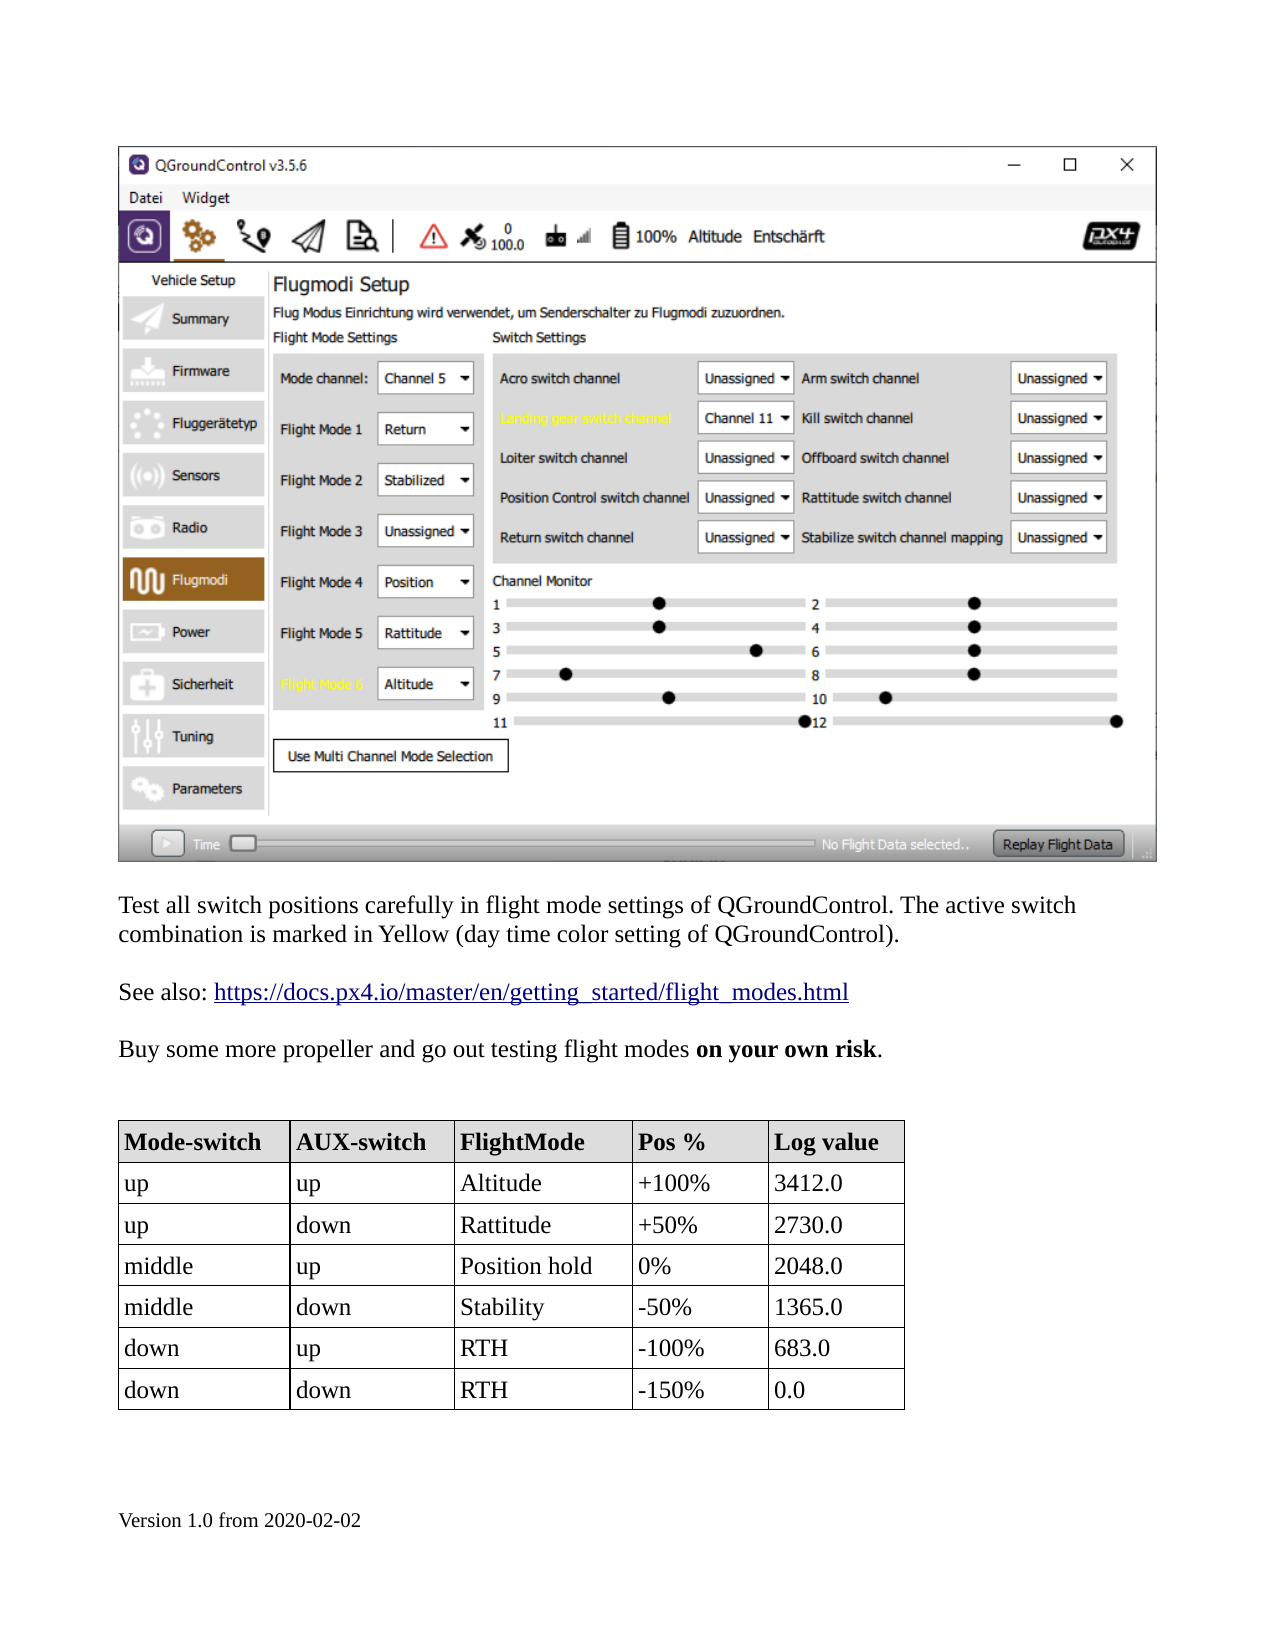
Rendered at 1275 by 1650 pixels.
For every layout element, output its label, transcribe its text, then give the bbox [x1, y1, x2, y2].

table_cell Position hold [455, 1245, 632, 1285]
table_cell down [291, 1204, 454, 1244]
picture [118, 146, 1157, 862]
table_cell RTH [455, 1369, 632, 1409]
table_cell Altitude [455, 1163, 632, 1203]
text See also: https://docs.px4.io/master/en/getting_started/flight_modes.html [118, 977, 1157, 1005]
table_header FlightMode [455, 1121, 632, 1162]
table_header Log value [769, 1121, 904, 1162]
table_cell down [291, 1369, 454, 1409]
table_header Pos % [633, 1121, 768, 1162]
table_cell up [119, 1204, 289, 1244]
table_cell up [291, 1163, 454, 1203]
table_cell down [119, 1369, 289, 1409]
table_cell 1365.0 [769, 1286, 904, 1327]
table_header Mode-switch [119, 1121, 289, 1162]
table_cell -150% [633, 1369, 768, 1409]
text Test all switch positions carefully in flight mode settings of QGroundControl. The active switch combination is marked in Yellow (day time color setting of QGroundControl). [118, 890, 1157, 948]
table_cell -50% [633, 1286, 768, 1327]
table_cell 2048.0 [769, 1245, 904, 1285]
table_cell 0% [633, 1245, 768, 1285]
table_cell RTH [455, 1328, 632, 1368]
table_cell up [291, 1328, 454, 1368]
table_cell 2730.0 [769, 1204, 904, 1244]
table_cell +50% [633, 1204, 768, 1244]
table_cell down [291, 1286, 454, 1327]
table_cell middle [119, 1286, 289, 1327]
table_header AUX-switch [291, 1121, 454, 1162]
table_cell 0.0 [769, 1369, 904, 1409]
table_cell up [119, 1163, 289, 1203]
table_cell 3412.0 [769, 1163, 904, 1203]
table_cell middle [119, 1245, 289, 1285]
table_cell 683.0 [769, 1328, 904, 1368]
table_cell down [119, 1328, 289, 1368]
table_cell up [291, 1245, 454, 1285]
table_cell -100% [633, 1328, 768, 1368]
text Buy some more propeller and go out testing flight modes on your own risk. [118, 1034, 1157, 1063]
table_cell Rattitude [455, 1204, 632, 1244]
table_cell +100% [633, 1163, 768, 1203]
table_cell Stability [455, 1286, 632, 1327]
